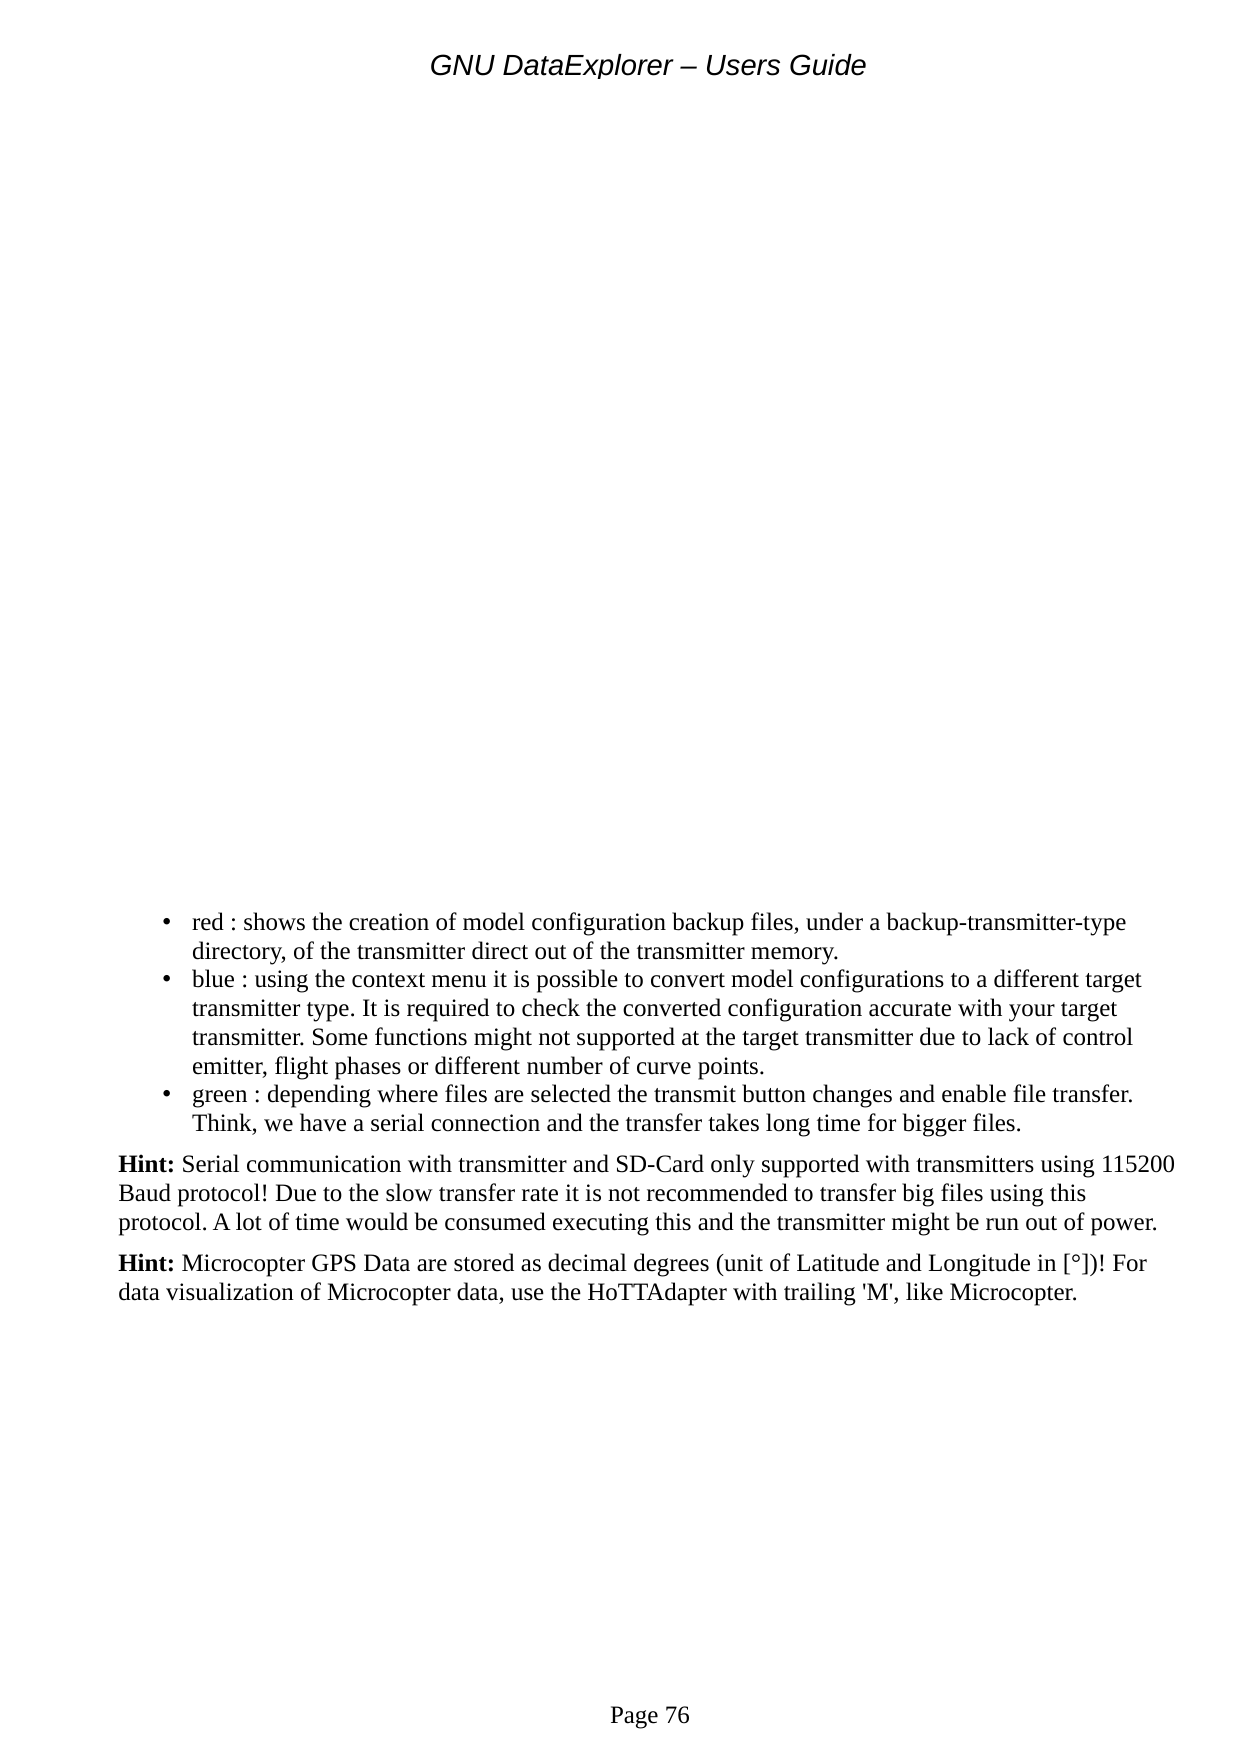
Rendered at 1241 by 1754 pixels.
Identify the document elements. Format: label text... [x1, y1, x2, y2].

text Hint: Serial communication with transmitter and SD-Card only supported with transmitters using 115200 Baud protocol! Due to the slow transfer rate it is not recommended to transfer big files using this protocol. A lot of time would be consumed executing this and the transmitter might be run out of power. [118, 1149, 1181, 1236]
text Hint: Microcopter GPS Data are stored as decimal degrees (unit of Latitude and Longitude in [°])! For data visualization of Microcopter data, use the HoTTAdapter with trailing 'M', like Microcopter. [118, 1248, 1181, 1306]
list red : shows the creation of model configuration backup files, under a backup-transmitter-type directory, of the transmitter direct out of the transmitter memory. [162, 907, 1181, 964]
list green : depending where files are selected the transmit button changes and enable file transfer. Think, we have a serial connection and the transfer takes long time for bigger files. [162, 1079, 1181, 1137]
list blue : using the context menu it is possible to convert model configurations to a different target transmitter type. It is required to check the converted configuration accurate with your target transmitter. Some functions might not supported at the target transmitter due to lack of control emitter, flight phases or different number of curve points. [162, 964, 1181, 1079]
